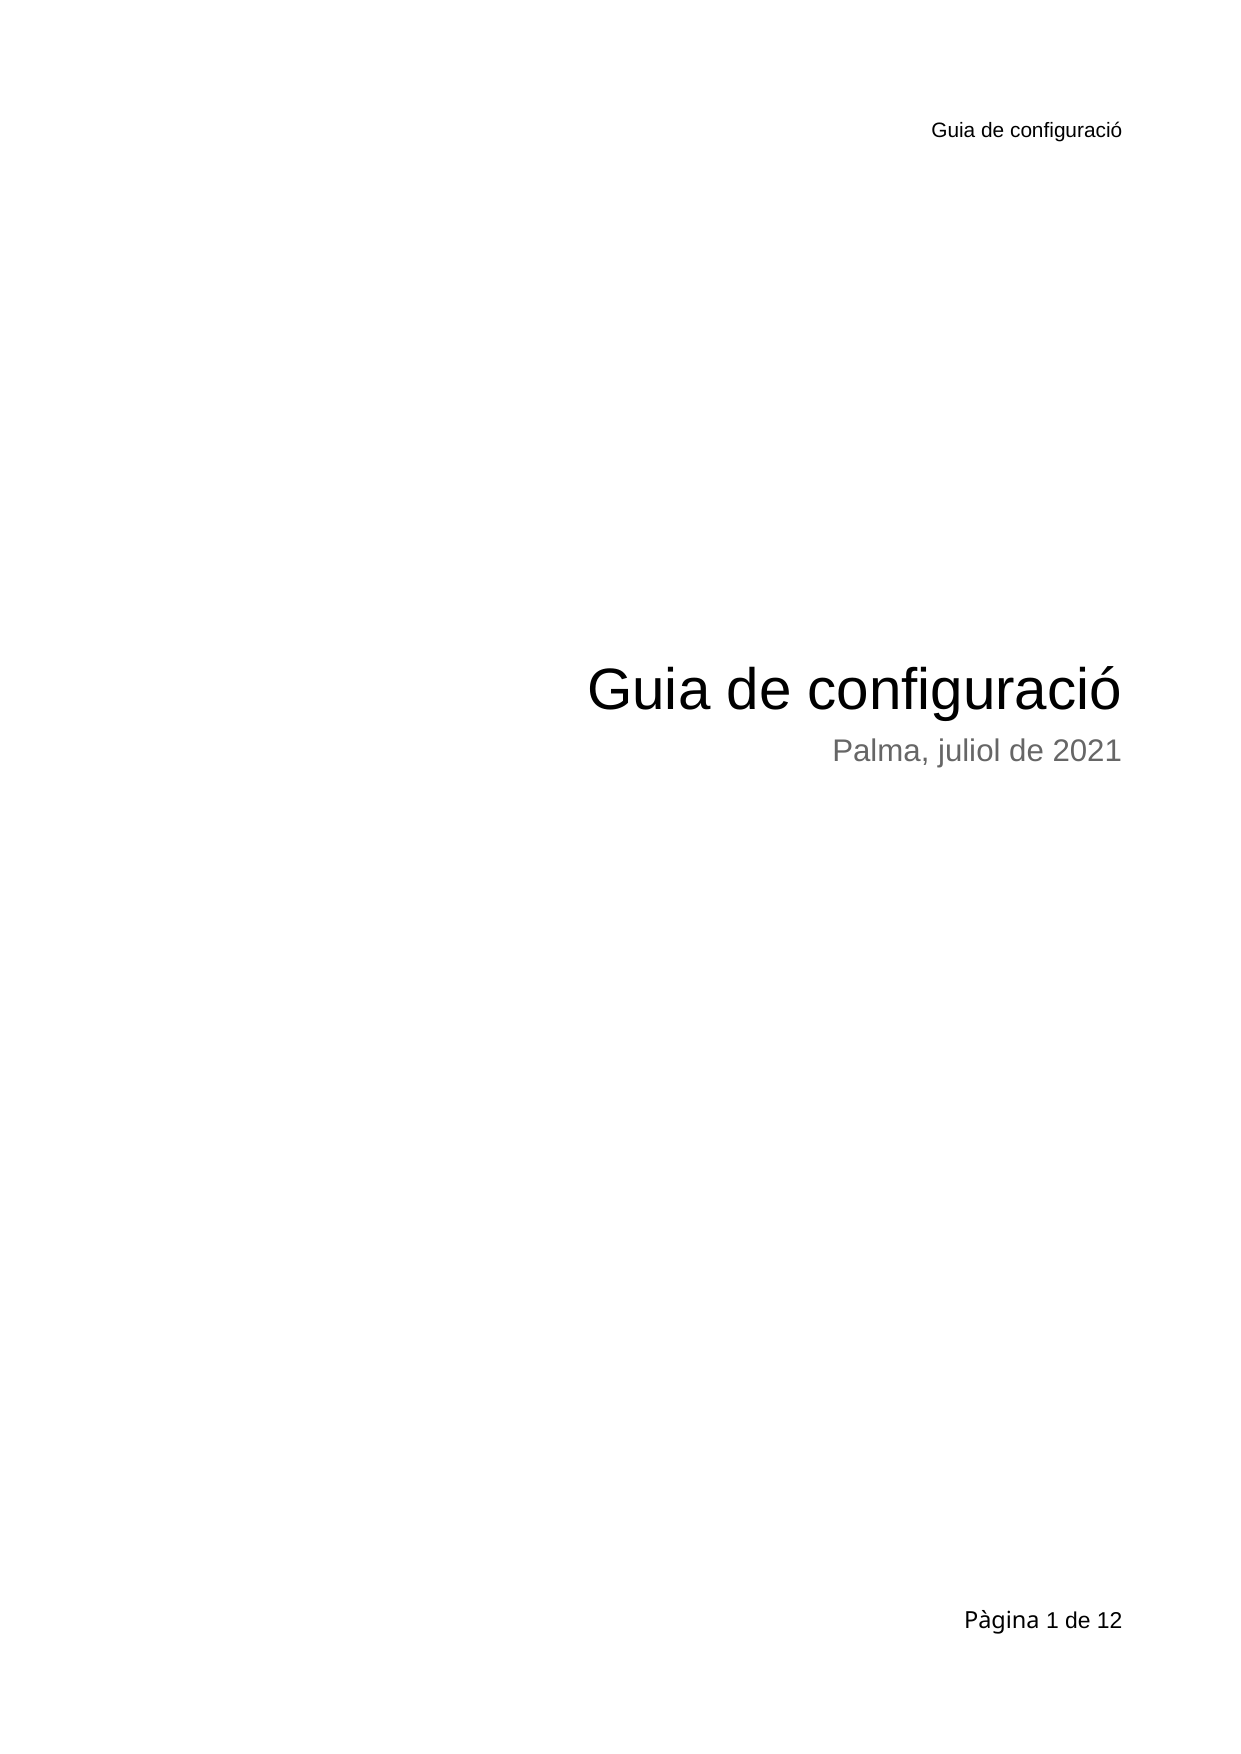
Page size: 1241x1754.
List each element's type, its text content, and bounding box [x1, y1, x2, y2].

subtitle Palma, juliol de 2021 [118, 732, 1122, 768]
subtitle Guia de configuració [118, 655, 1122, 722]
